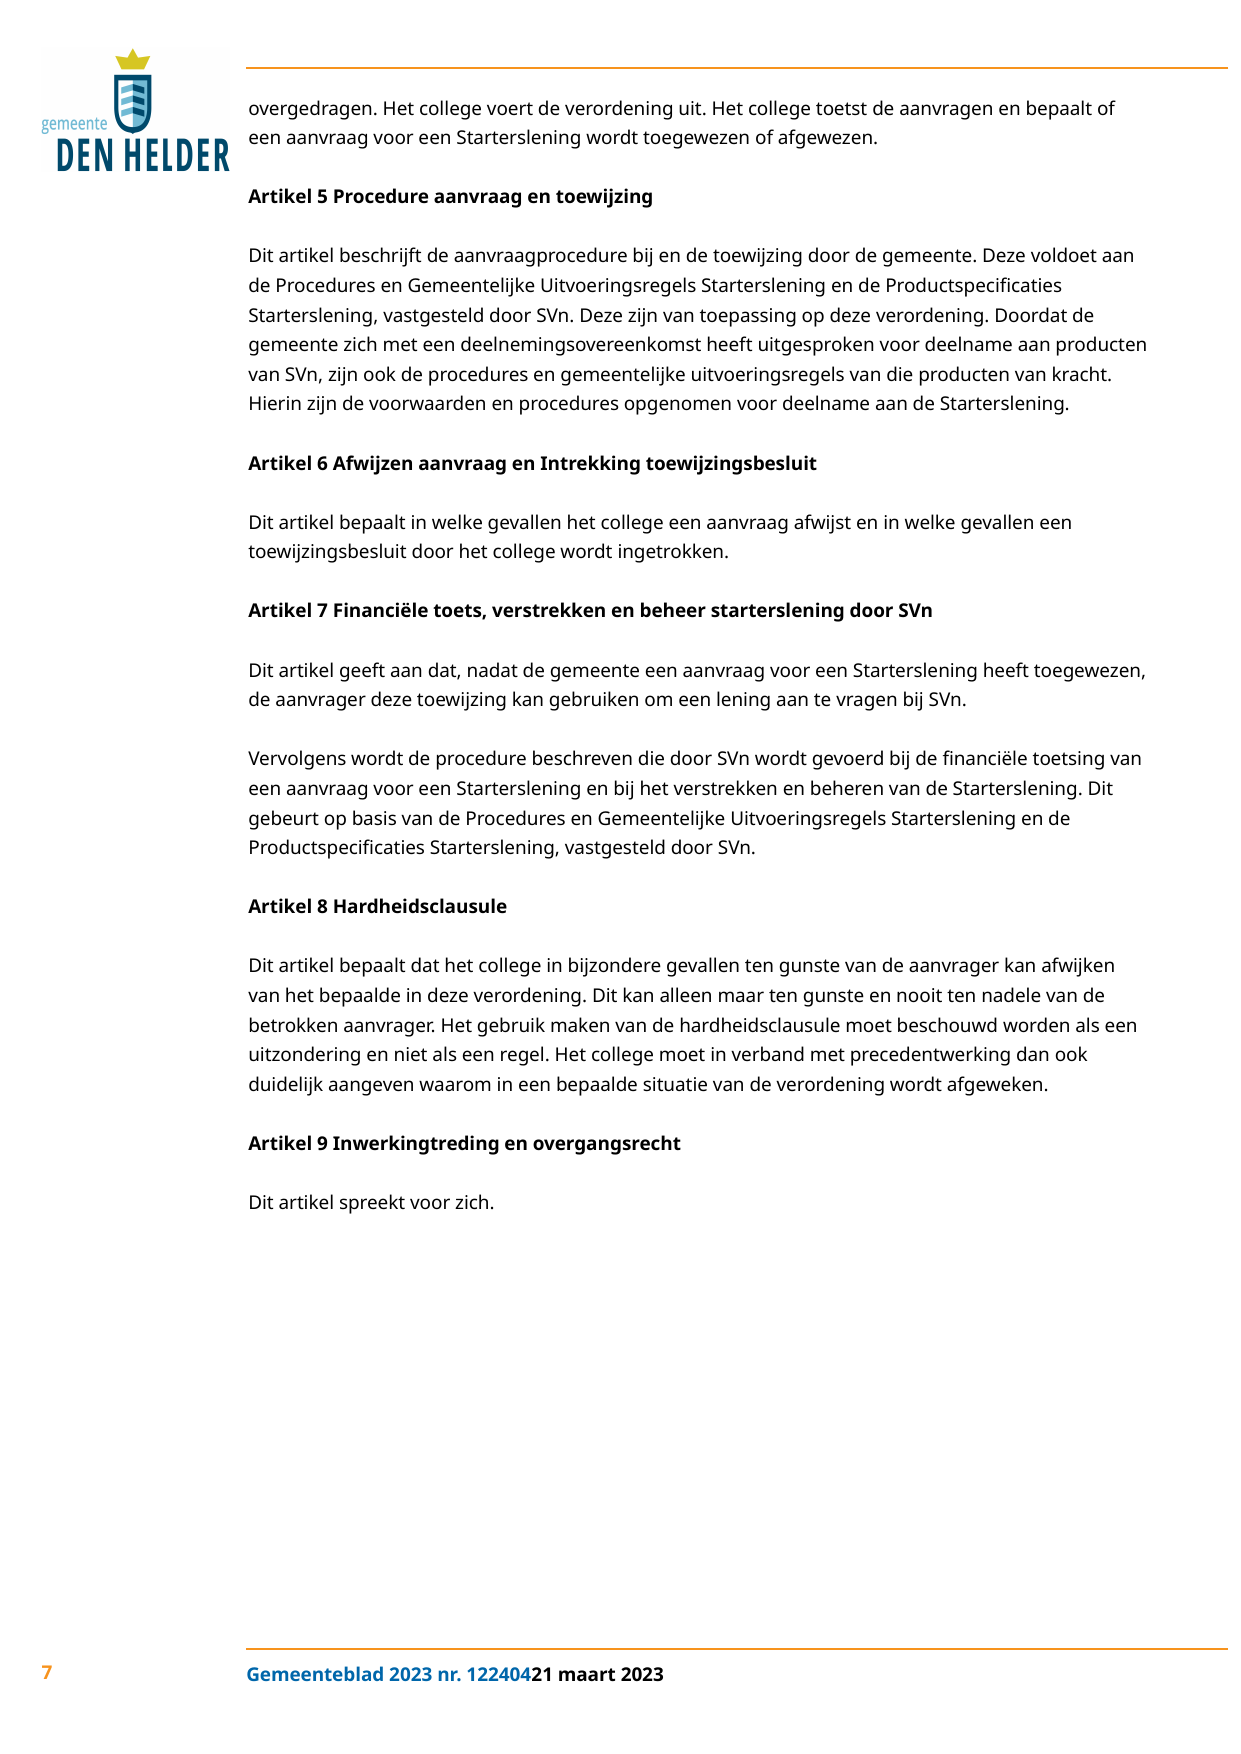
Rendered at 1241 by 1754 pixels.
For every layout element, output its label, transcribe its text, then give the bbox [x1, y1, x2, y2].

text Artikel 5 Procedure aanvraag en toewijzing [248, 183, 1152, 209]
picture [130, 157, 135, 172]
text Artikel 8 Hardheidsclausule [248, 893, 1152, 919]
text Vervolgens wordt de procedure beschreven die door SVn wordt gevoerd bij de financiële toetsing van een aanvraag voor een Starterslening en bij het verstrekken en beheren van de Starterslening. Dit gebeurt op basis van de Procedures en Gemeentelijke Uitvoeringsregels Starterslening en de Productspecificaties Starterslening, vastgesteld door SVn. [248, 746, 1152, 860]
text overgedragen. Het college voert de verordening uit. Het college toetst de aanvragen en bepaalt of een aanvraag voor een Starterslening wordt toegewezen of afgewezen. [248, 95, 1152, 150]
picture [63, 144, 68, 165]
picture [100, 154, 106, 172]
text Artikel 6 Afwijzen aanvraag en Intrekking toewijzingsbesluit [248, 450, 1152, 476]
text Dit artikel bepaalt dat het college in bijzondere gevallen ten gunste van de aanvrager kan afwijken van het bepaalde in deze verordening. Dit kan alleen maar ten gunste en nooit ten nadele van de betrokken aanvrager. Het gebruik maken van de hardheidsclausule moet beschouwd worden als een uitzondering en niet als een regel. Het college moet in verband met precedentwerking dan ook duidelijk aangeven waarom in een bepaalde situatie van de verordening wordt afgeweken. [248, 953, 1152, 1097]
text Artikel 7 Financiële toets, verstrekken en beheer starterslening door SVn [248, 598, 1152, 623]
text Dit artikel spreekt voor zich. [248, 1189, 1152, 1215]
text Dit artikel geeft aan dat, nadat de gemeente een aanvraag voor een Starterslening heeft toegewezen, de aanvrager deze toewijzing kan gebruiken om een lening aan te vragen bij SVn. [248, 657, 1152, 712]
text Dit artikel beschrijft de aanvraagprocedure bij en de toewijzing door de gemeente. Deze voldoet aan de Procedures en Gemeentelijke Uitvoeringsregels Starterslening en de Productspecificaties Starterslening, vastgesteld door SVn. Deze zijn van toepassing op deze verordening. Doordat de gemeente zich met een deelnemingsovereenkomst heeft uitgesproken voor deelname aan producten van SVn, zijn ook de procedures en gemeentelijke uitvoeringsregels van die producten van kracht. Hierin zijn de voorwaarden en procedures opgenomen voor deelname aan de Starterslening. [248, 243, 1152, 416]
text Artikel 9 Inwerkingtreding en overgangsrecht [248, 1130, 1152, 1156]
picture [220, 160, 224, 172]
text Dit artikel bepaalt in welke gevallen het college een aanvraag afwijst en in welke gevallen een toewijzingsbesluit door het college wordt ingetrokken. [248, 509, 1152, 564]
picture [41, 47, 231, 172]
picture [182, 144, 187, 165]
